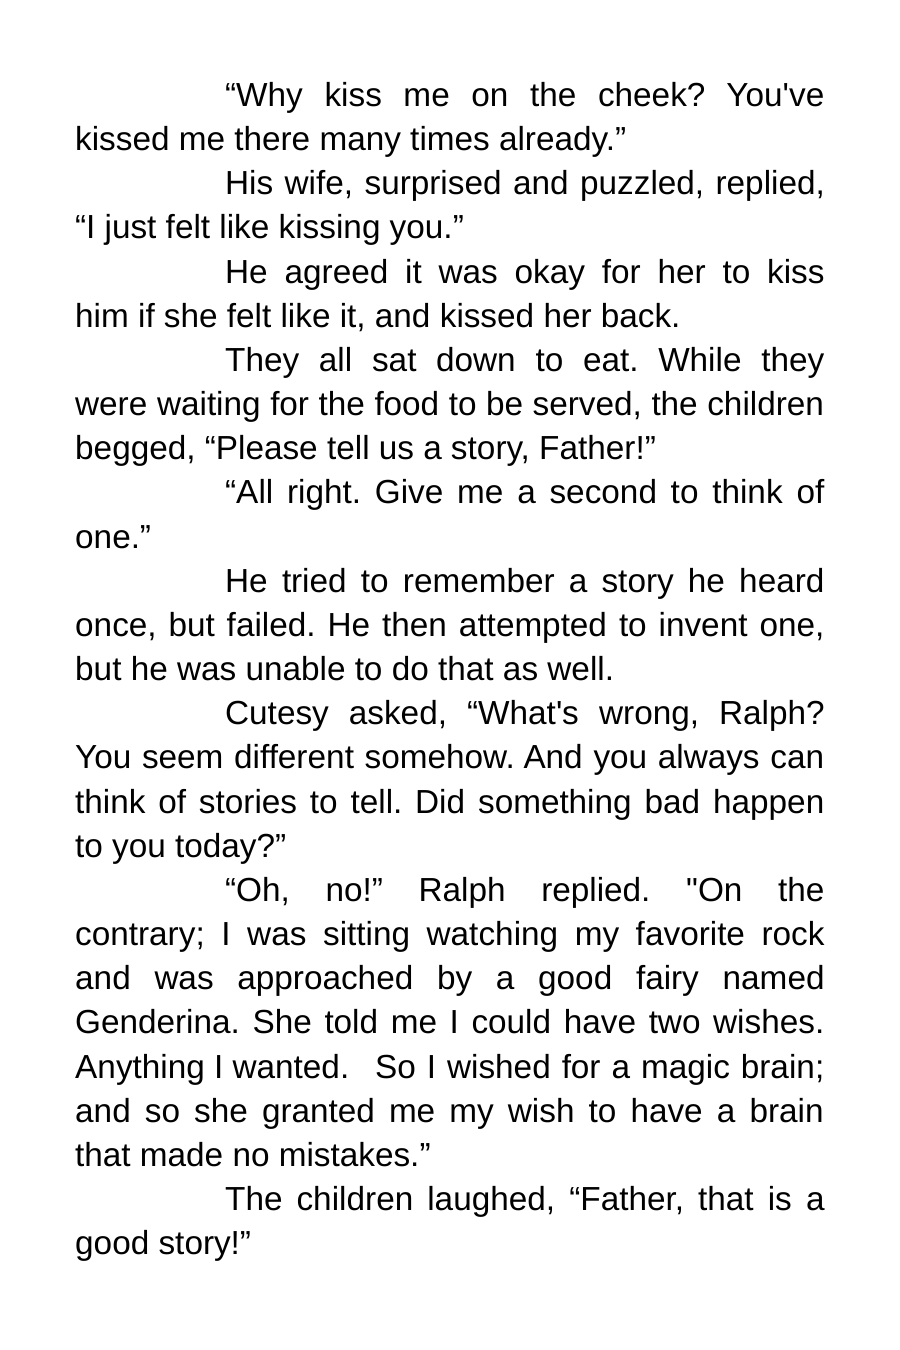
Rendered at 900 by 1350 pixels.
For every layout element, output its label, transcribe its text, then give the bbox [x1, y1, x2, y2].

subtitle Cutesy asked, “What's wrong, Ralph? You seem different somehow. And you always can think of stories to tell. Did something bad happen to you today?” [75, 693, 825, 864]
subtitle “Oh, no!” Ralph replied. "On the contrary; I was sitting watching my favorite rock and was approached by a good fairy named Genderina. She told me I could have two wishes. Anything I wanted. So I wished for a magic brain; and so she granted me my wish to have a brain that made no mistakes.” [75, 870, 825, 1173]
subtitle He agreed it was okay for her to kiss him if she felt like it, and kissed her back. [75, 252, 825, 334]
subtitle “Why kiss me on the cheek? You've kissed me there many times already.” [75, 75, 825, 158]
subtitle He tried to remember a story he heard once, but failed. He then attempted to invent one, but he was unable to do that as well. [75, 561, 825, 688]
subtitle “All right. Give me a second to think of one.” [75, 472, 825, 555]
subtitle His wife, surprised and puzzled, replied, “I just felt like kissing you.” [75, 163, 825, 246]
subtitle The children laughed, “Father, that is a good story!” [75, 1179, 825, 1262]
subtitle They all sat down to eat. While they were waiting for the food to be served, the children begged, “Please tell us a story, Father!” [75, 340, 825, 467]
